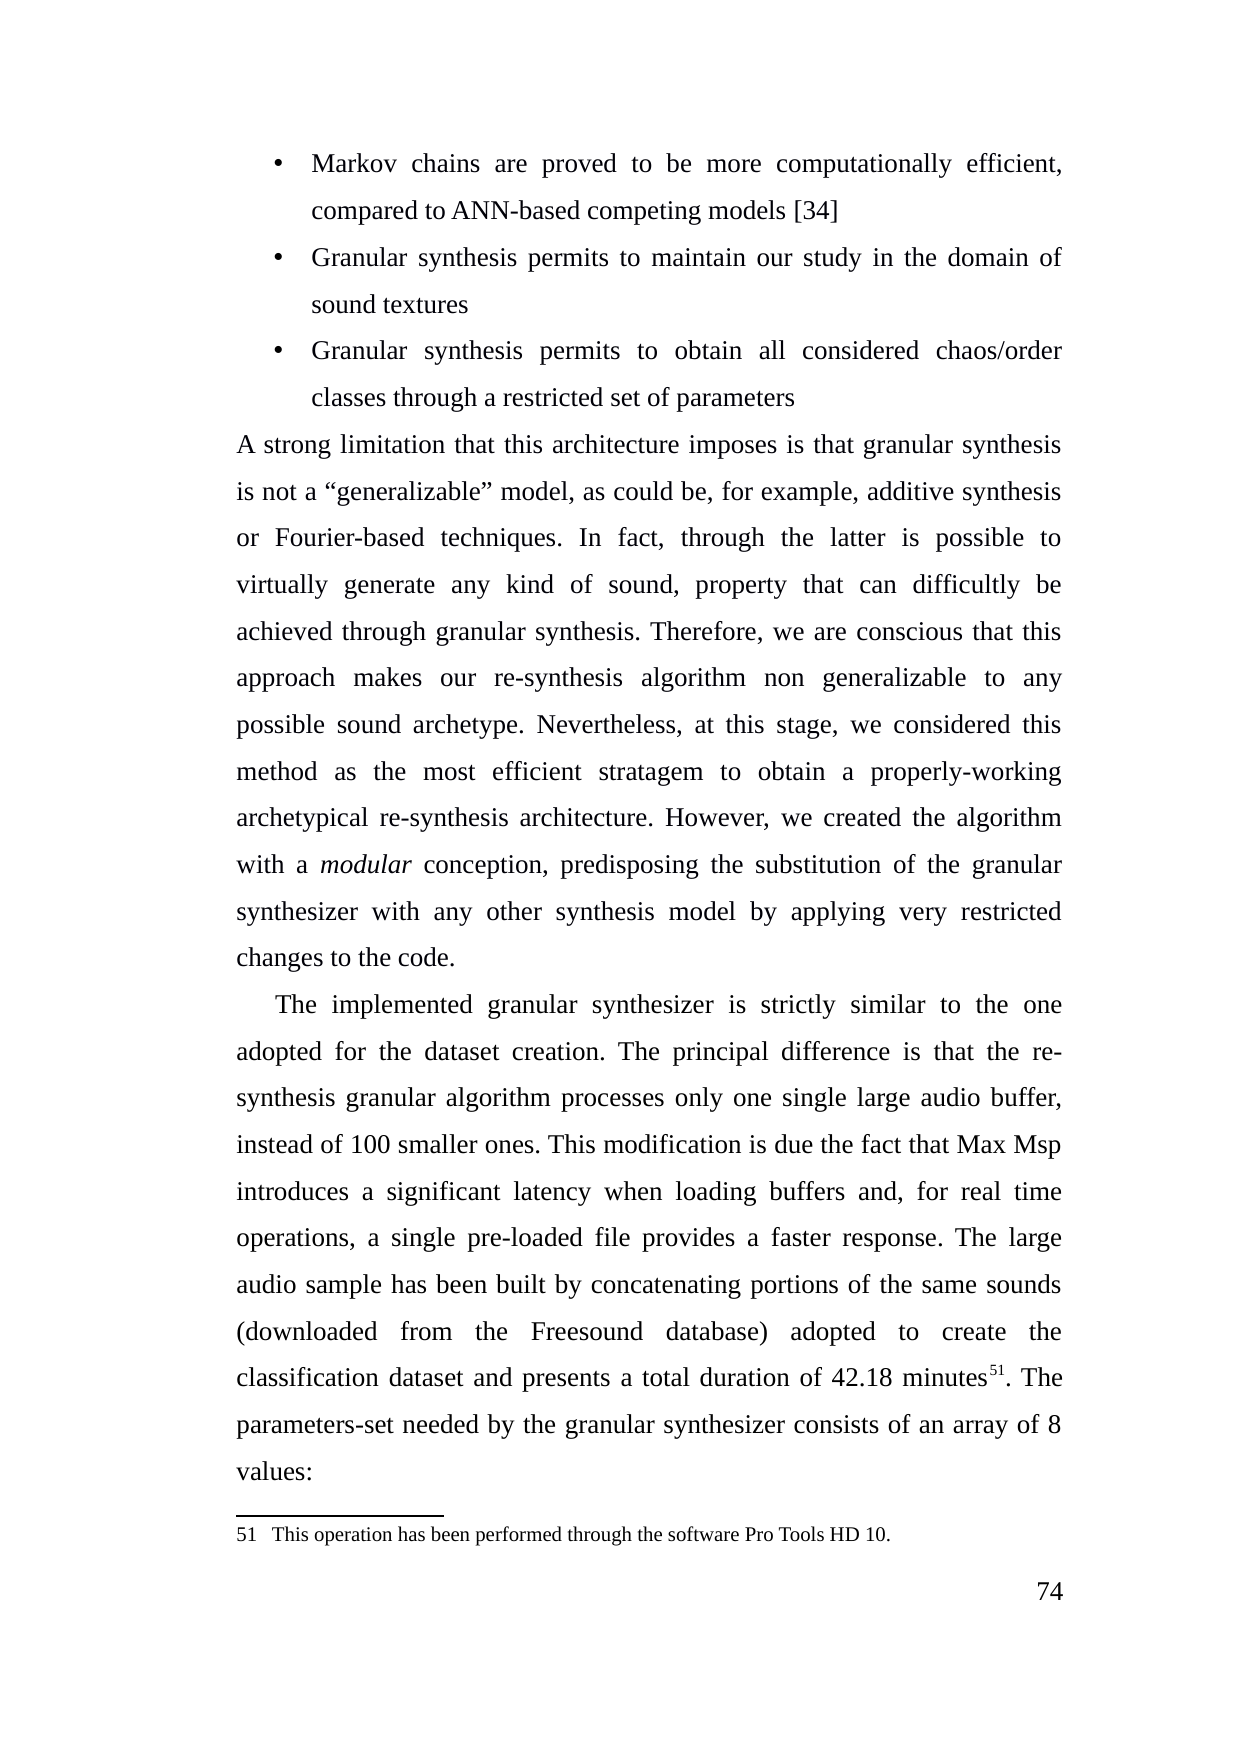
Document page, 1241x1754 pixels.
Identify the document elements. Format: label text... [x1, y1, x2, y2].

list Granular synthesis permits to obtain all considered chaos/order classes through a restricted set of parameters [274, 334, 1063, 412]
list Granular synthesis permits to maintain our study in the domain of sound textures [274, 241, 1063, 319]
text A strong limitation that this architecture imposes is that granular synthesis is not a “generalizable” model, as could be, for example, additive synthesis or Fourier-based techniques. In fact, through the latter is possible to virtually generate any kind of sound, property that can difficultly be achieved through granular synthesis. Therefore, we are conscious that this approach makes our re-synthesis algorithm non generalizable to any possible sound archetype. Nevertheless, at this stage, we considered this method as the most efficient stratagem to obtain a properly-working archetypical re-synthesis architecture. However, we created the algorithm with a modular conception, predisposing the substitution of the granular synthesizer with any other synthesis model by applying very restricted changes to the code. [236, 428, 1063, 972]
list Markov chains are proved to be more computationally efficient, compared to ANN-based competing models [34] [274, 148, 1063, 226]
text The implemented granular synthesizer is strictly similar to the one adopted for the dataset creation. The principal difference is that the re-synthesis granular algorithm processes only one single large audio buffer, instead of 100 smaller ones. This modification is due the fact that Max Msp introduces a significant latency when loading buffers and, for real time operations, a single pre-loaded file provides a faster response. The large audio sample has been built by concatenating portions of the same sounds (downloaded from the Freesound database) adopted to create the classification dataset and presents a total duration of 42.18 minutes. The parameters-set needed by the granular synthesizer consists of an array of 8 values: [236, 988, 1063, 1486]
text This operation has been performed through the software Pro Tools HD 10. [236, 1522, 1063, 1546]
